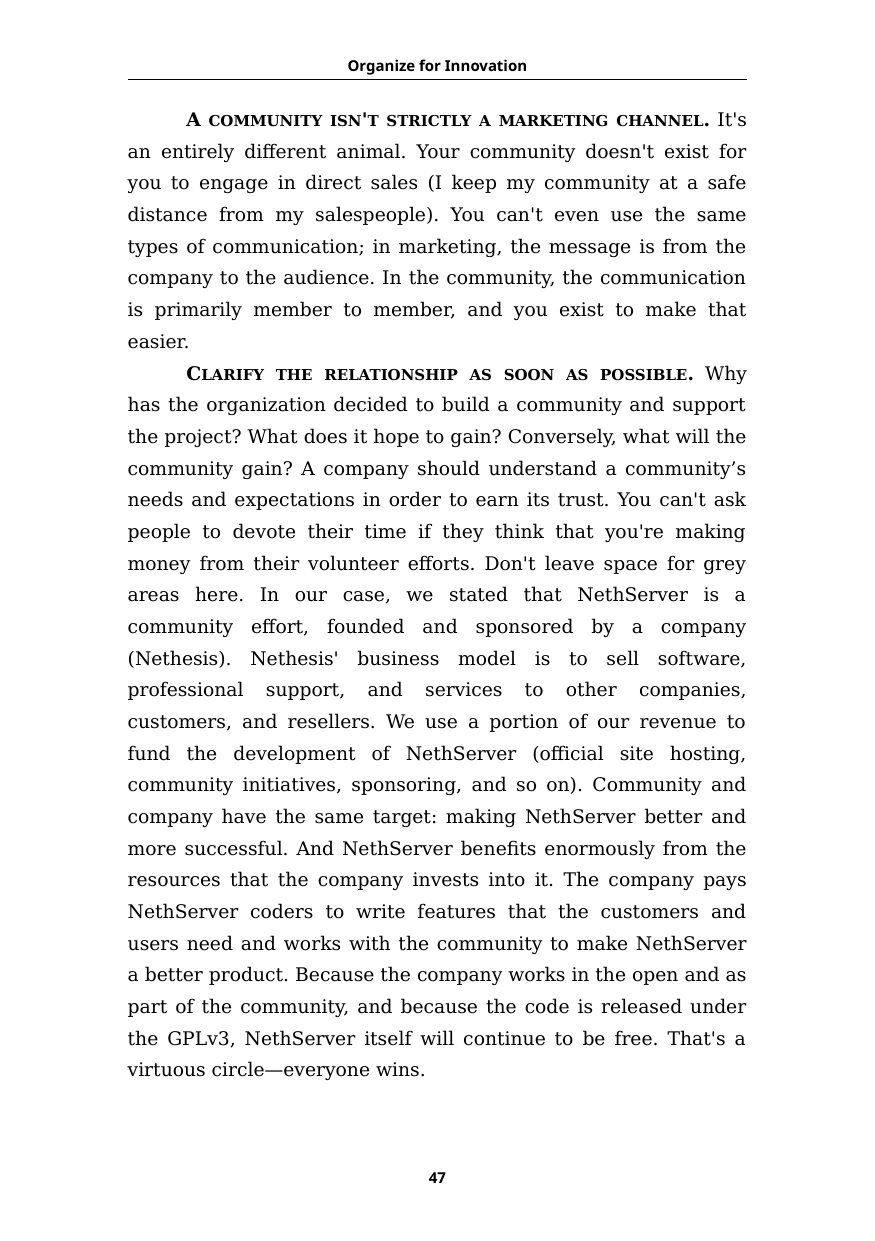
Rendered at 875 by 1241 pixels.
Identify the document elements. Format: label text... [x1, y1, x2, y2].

text A community isn't strictly a marketing channel. It's an entirely different animal. Your community doesn't exist for you to engage in direct sales (I keep my community at a safe distance from my salespeople). You can't even use the same types of communication; in marketing, the message is from the company to the audience. In the community, the communication is primarily member to member, and you exist to make that easier. [127, 109, 747, 352]
text Clarify the relationship as soon as possible. Why has the organization decided to build a community and support the project? What does it hope to gain? Conversely, what will the community gain? A company should understand a community’s needs and expectations in order to earn its trust. You can't ask people to devote their time if they think that you're making money from their volunteer efforts. Don't leave space for grey areas here. In our case, we stated that NethServer is a community effort, founded and sponsored by a company (Nethesis). Nethesis' business model is to sell software, professional support, and services to other companies, customers, and resellers. We use a portion of our revenue to fund the development of NethServer (official site hosting, community initiatives, sponsoring, and so on). Community and company have the same target: making NethServer better and more successful. And NethServer benefits enormously from the resources that the company invests into it. The company pays NethServer coders to write features that the customers and users need and works with the community to make NethServer a better product. Because the company works in the open and as part of the community, and because the code is released under the GPLv3, NethServer itself will continue to be free. That's a virtuous circle—everyone wins. [127, 362, 747, 1081]
